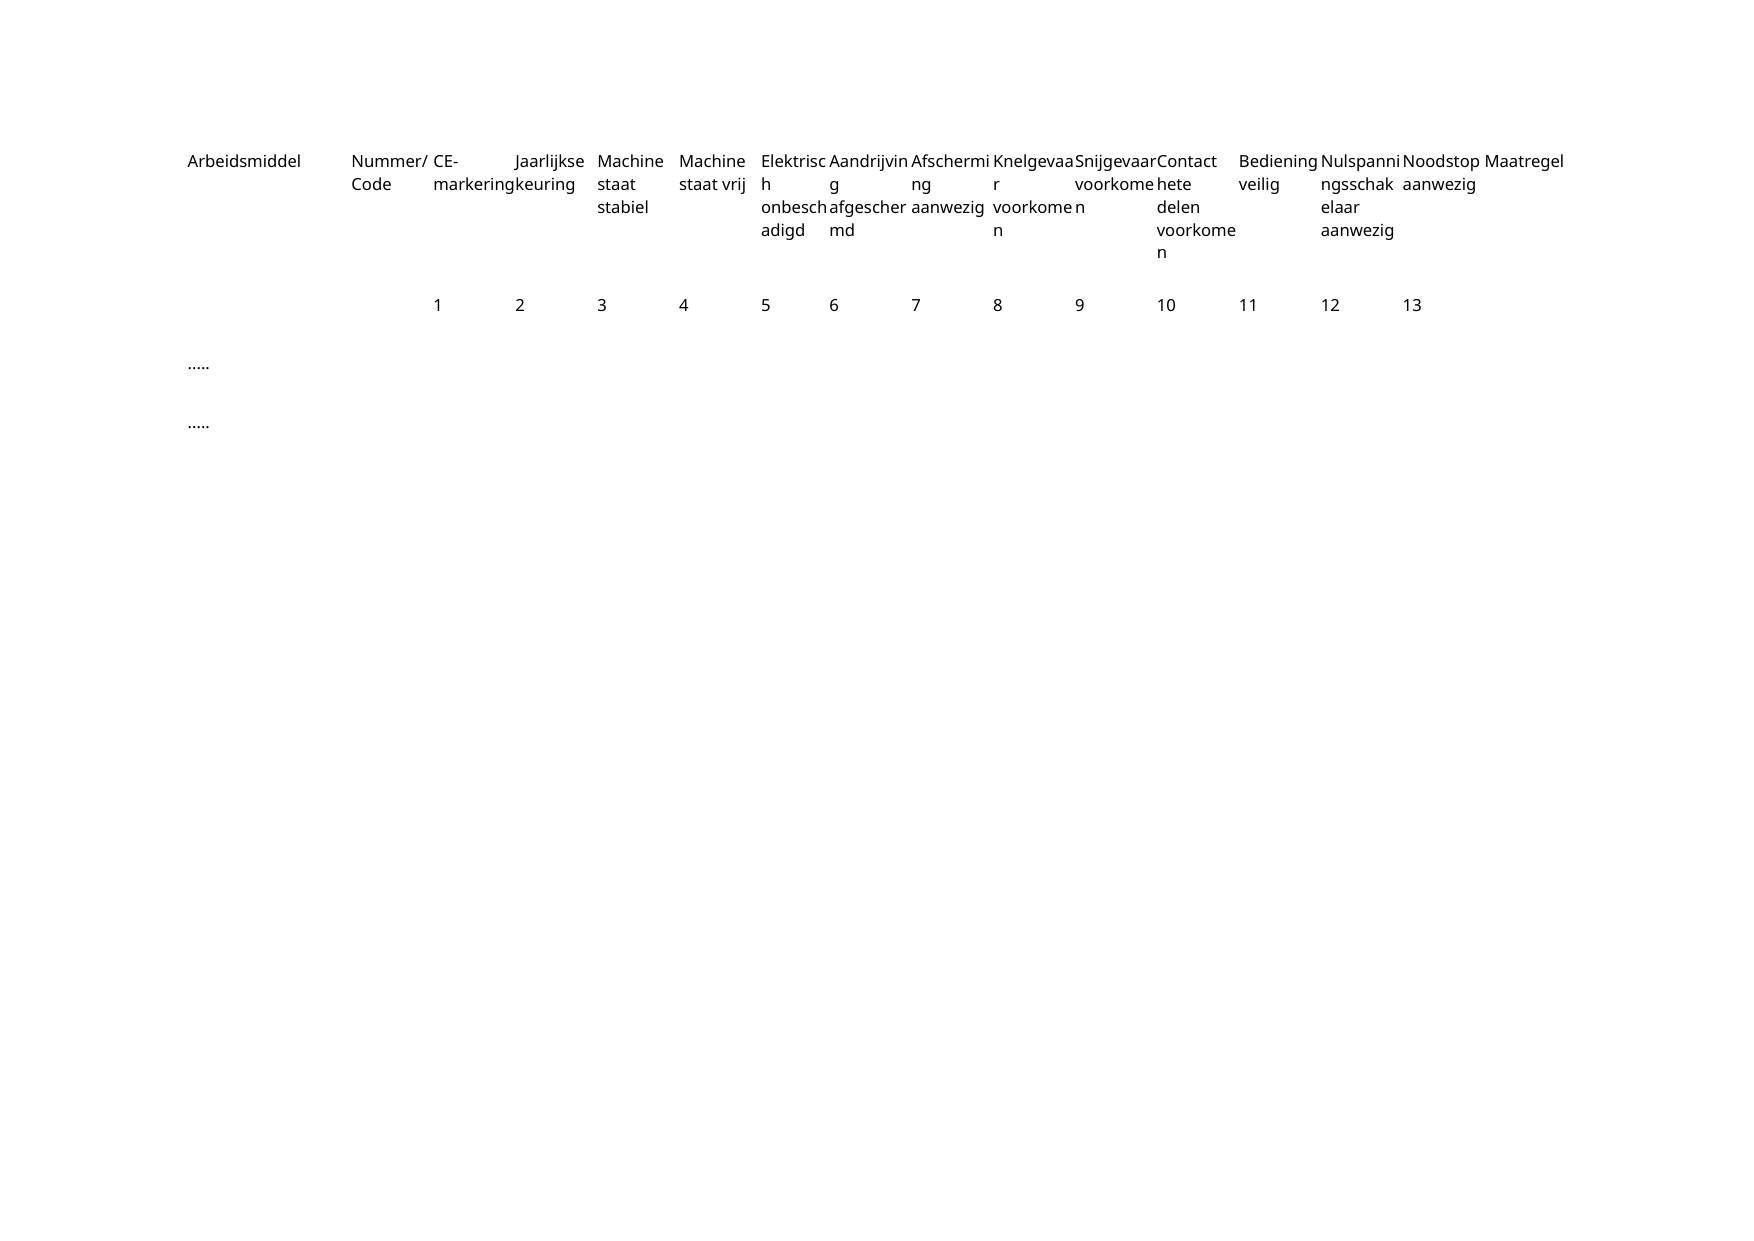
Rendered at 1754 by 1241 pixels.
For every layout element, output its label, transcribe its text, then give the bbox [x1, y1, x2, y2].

table_cell [1484, 352, 1566, 410]
table_cell [597, 352, 679, 410]
table_header Nummer/Code [351, 150, 433, 293]
table_cell 12 [1321, 294, 1402, 352]
table_header Machine staat vrij [679, 150, 761, 293]
table_cell [679, 352, 761, 410]
table_cell ..... [188, 352, 351, 410]
table_cell [188, 294, 351, 352]
table_cell [679, 410, 761, 469]
table_cell [761, 352, 829, 410]
table_cell [515, 352, 597, 410]
table_cell [597, 410, 679, 469]
table_cell 9 [1075, 294, 1157, 352]
table_cell [1403, 352, 1484, 410]
table_header Knelgevaar voorkomen [993, 150, 1075, 293]
table_cell [1157, 352, 1239, 410]
table_cell [1075, 352, 1157, 410]
table_cell [1484, 294, 1566, 352]
table_cell [1484, 410, 1566, 469]
table_cell 11 [1239, 294, 1321, 352]
table_header Elektrisch onbeschadigd [761, 150, 829, 293]
table_cell ..... [188, 410, 351, 469]
table_cell [351, 410, 433, 469]
table_cell [1321, 410, 1402, 469]
table_header Arbeidsmiddel [188, 150, 351, 293]
table_cell [1239, 410, 1321, 469]
table_cell [1321, 352, 1402, 410]
table_cell [1075, 410, 1157, 469]
table_header Maatregel [1484, 150, 1566, 293]
table_header Afscherming aanwezig [911, 150, 993, 293]
table_cell [911, 352, 993, 410]
table_cell 8 [993, 294, 1075, 352]
table_cell [829, 410, 911, 469]
table_cell [993, 352, 1075, 410]
table_cell 10 [1157, 294, 1239, 352]
table_cell 13 [1403, 294, 1484, 352]
table_cell [1403, 410, 1484, 469]
table_cell 7 [911, 294, 993, 352]
table_cell 3 [597, 294, 679, 352]
table_cell [1157, 410, 1239, 469]
table_cell [761, 410, 829, 469]
table_cell [993, 410, 1075, 469]
table_cell [433, 352, 515, 410]
table_cell [515, 410, 597, 469]
table_cell [351, 352, 433, 410]
table_cell 1 [433, 294, 515, 352]
table_cell [911, 410, 993, 469]
table_header Aandrijving afgeschermd [829, 150, 911, 293]
table_header Nulspanningsschakelaar aanwezig [1321, 150, 1402, 293]
table_header Machine staat stabiel [597, 150, 679, 293]
table_header Noodstop aanwezig [1403, 150, 1484, 293]
table_header Contact hete delen voorkomen [1157, 150, 1239, 293]
table_cell [433, 410, 515, 469]
table_cell [829, 352, 911, 410]
table_cell 6 [829, 294, 911, 352]
table_header CE-markering [433, 150, 515, 293]
table_header Bediening veilig [1239, 150, 1321, 293]
table_cell 4 [679, 294, 761, 352]
table_header Jaarlijkse keuring [515, 150, 597, 293]
table_cell [351, 294, 433, 352]
table_header Snijgevaar voorkomen [1075, 150, 1157, 293]
table_cell 5 [761, 294, 829, 352]
table_cell [1239, 352, 1321, 410]
table_cell 2 [515, 294, 597, 352]
